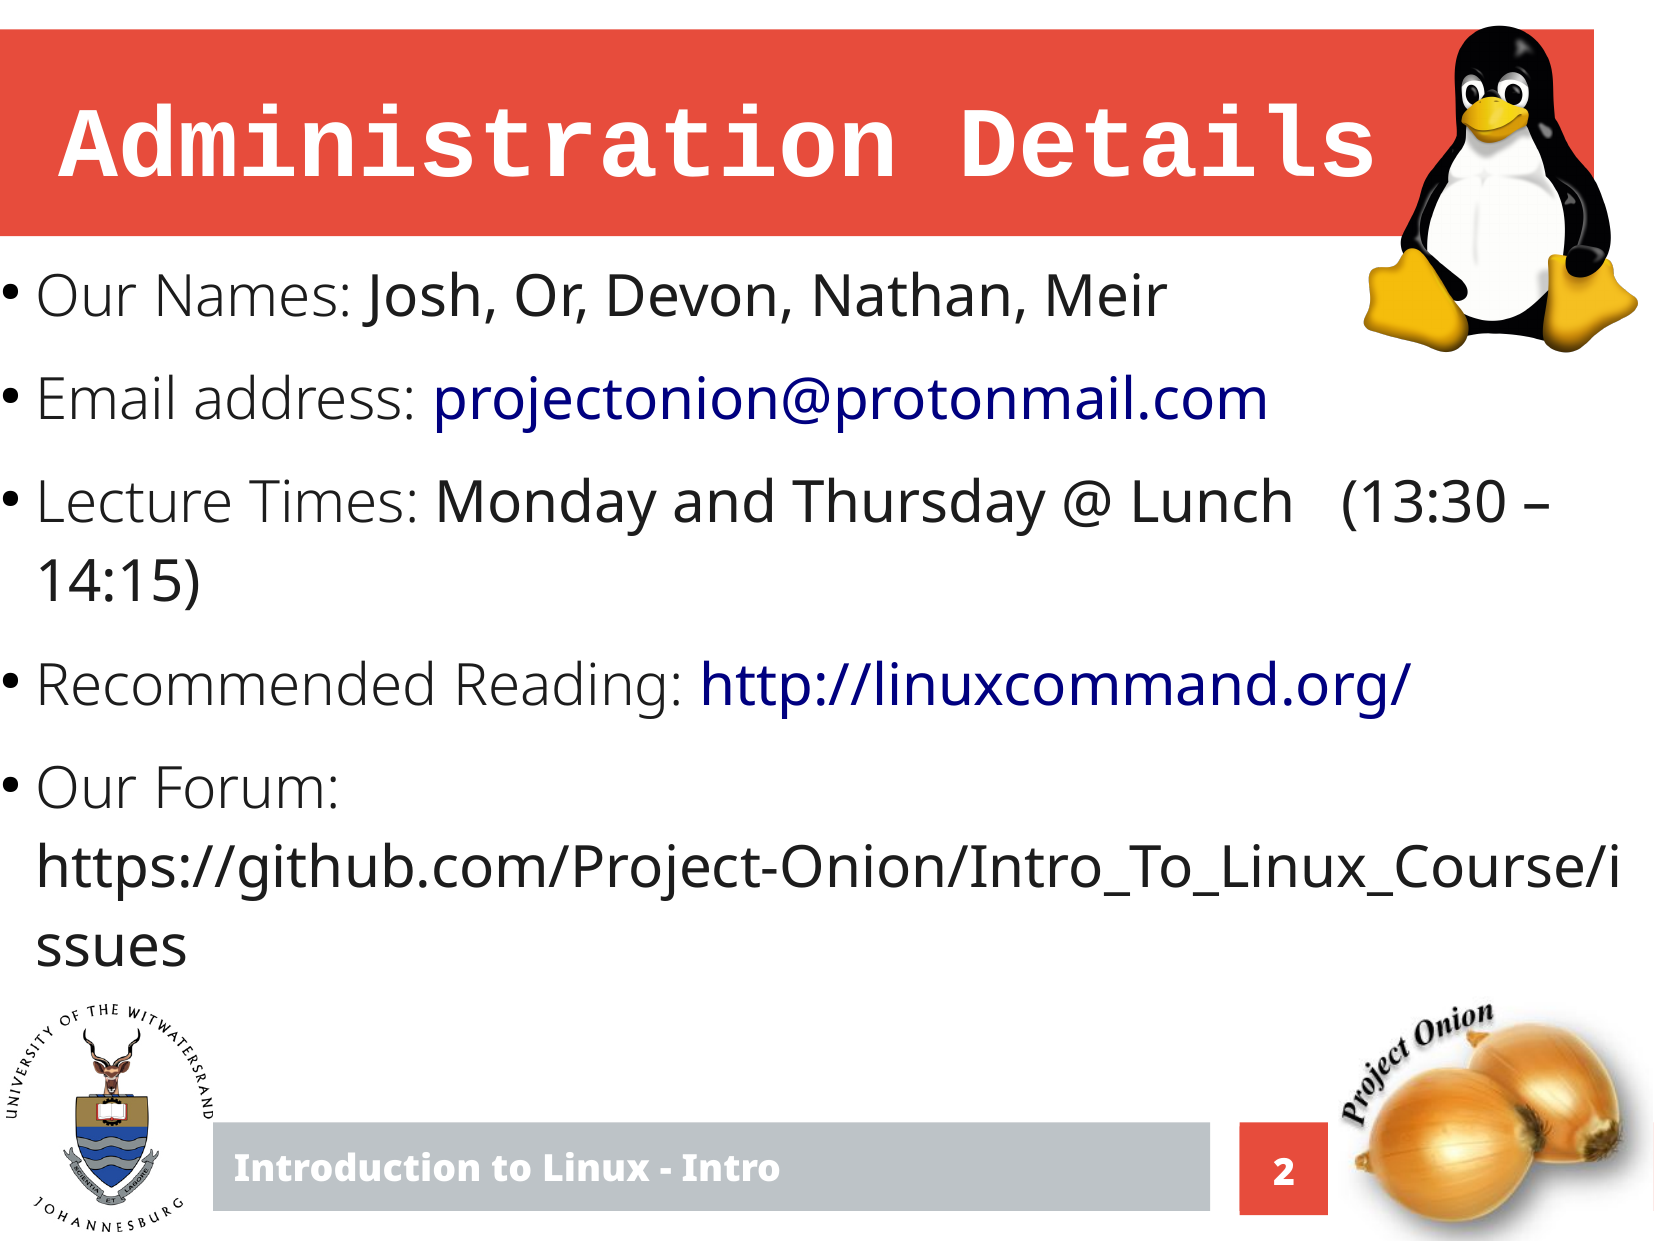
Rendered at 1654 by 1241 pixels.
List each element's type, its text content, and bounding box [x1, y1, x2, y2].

picture [1345, 4, 1653, 367]
title Administration Details [58, 59, 1594, 207]
picture [6, 1022, 213, 1232]
subtitle Our Names: Josh, Or, Devon, Nathan, Meir Email address: projectonion@protonmail.com Lecture Times: Monday and Thursday @ Lunch (13:30 – 14:15) Recommended Reading: http://linuxcommand.org/ Our Forum: https://github.com/Project-Onion/Intro_To_Linux_Course/issues [0, 253, 1636, 1022]
picture [1328, 986, 1653, 1241]
